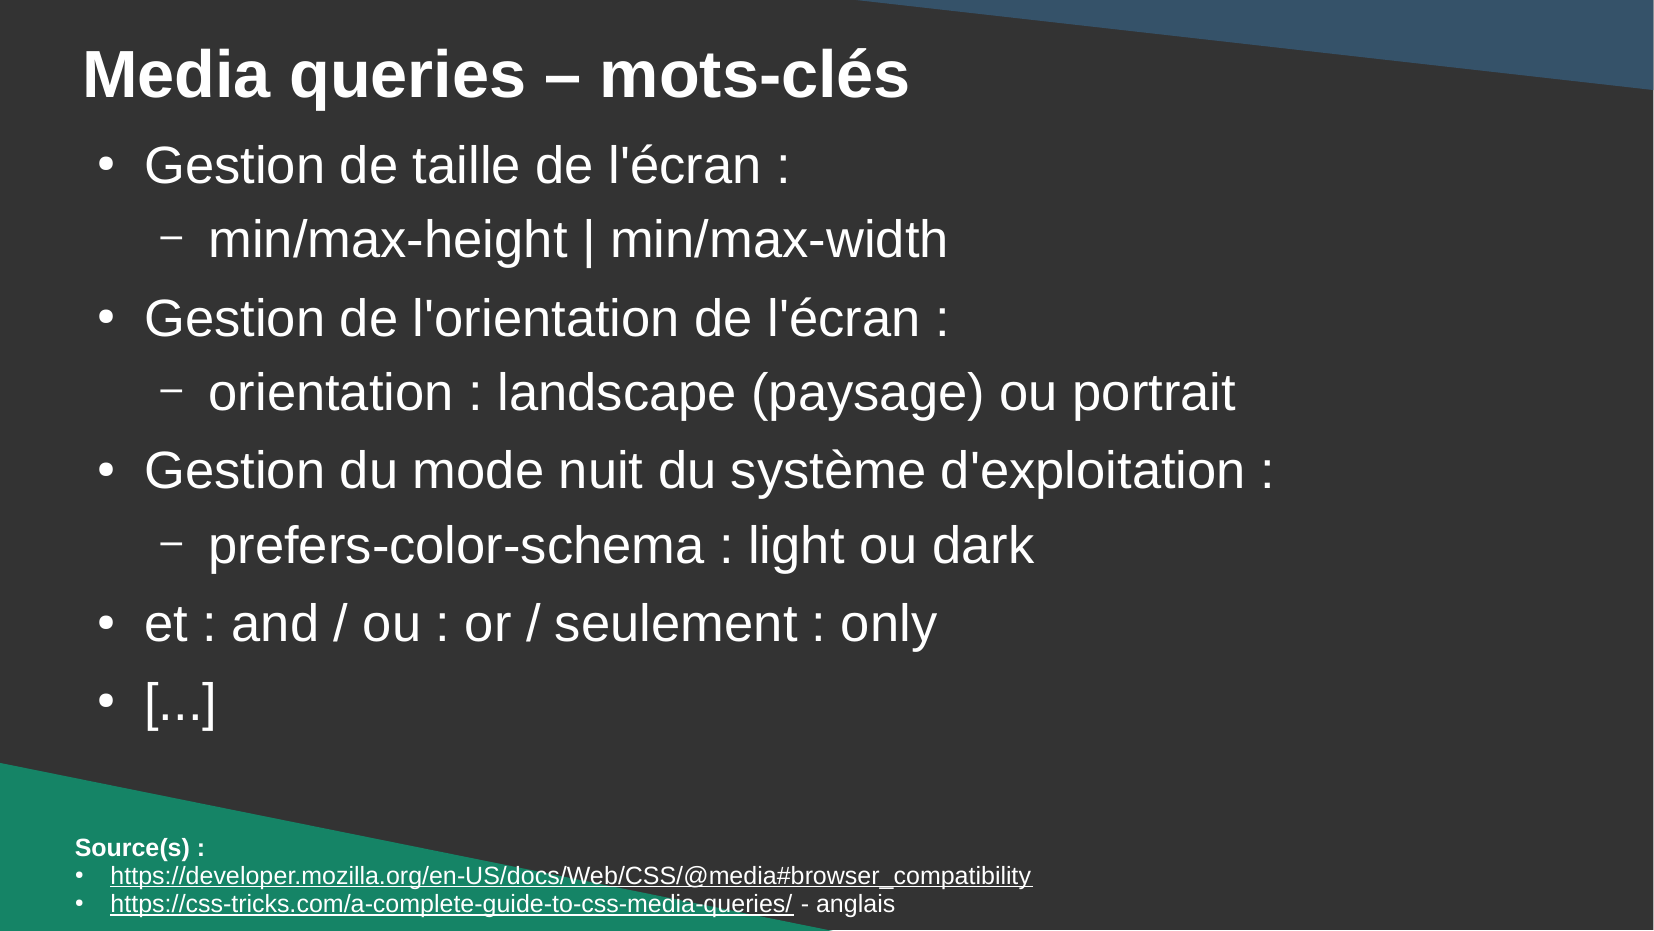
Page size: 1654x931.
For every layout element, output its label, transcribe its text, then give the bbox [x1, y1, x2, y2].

list Gestion de taille de l'écran : min/max-height | min/max-width Gestion de l'orientation de l'écran : orientation : landscape (paysage) ou portrait Gestion du mode nuit du système d'exploitation : prefers-color-schema : light ou dark et : and / ou : or / seulement : only [...] [80, 135, 1605, 733]
text_box [0, 762, 834, 931]
text_box [856, 0, 1654, 91]
title Media queries – mots-clés [82, 37, 1571, 122]
text_box Source(s) : https://developer.mozilla.org/en-US/docs/Web/CSS/@media#browser_compatibility https://css-tricks.com/a-complete-guide-to-css-media-queries/ - anglais [60, 826, 1546, 926]
